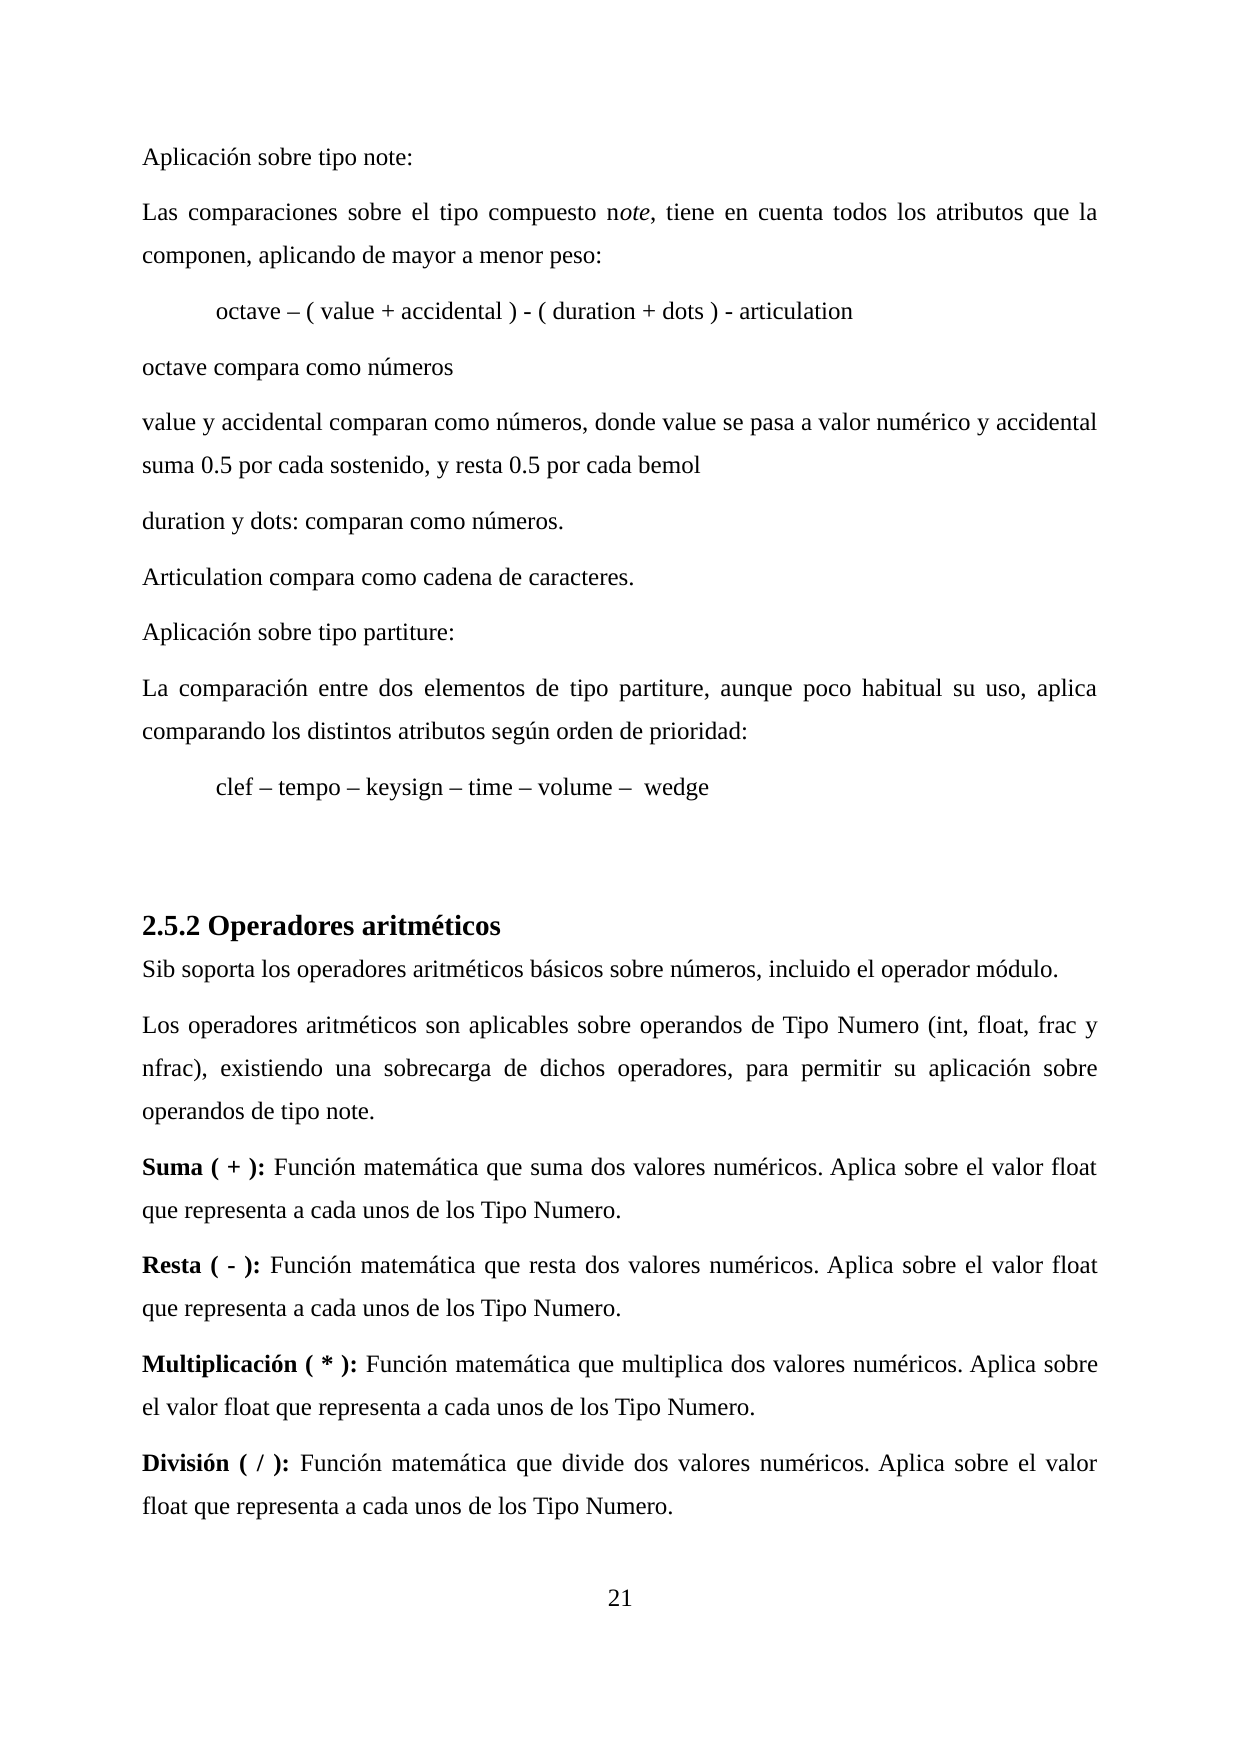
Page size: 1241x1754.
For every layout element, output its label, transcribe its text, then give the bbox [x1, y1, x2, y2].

text clef – tempo – keysign – time – volume – wedge [142, 772, 1098, 801]
text La comparación entre dos elementos de tipo partiture, aunque poco habitual su uso, aplica comparando los distintos atributos según orden de prioridad: [142, 673, 1098, 745]
text Resta ( - ): Función matemática que resta dos valores numéricos. Aplica sobre el valor float que representa a cada unos de los Tipo Numero. [142, 1250, 1098, 1322]
text duration y dots: comparan como números. [142, 506, 1098, 535]
text Articulation compara como cadena de caracteres. [142, 562, 1098, 591]
text Suma ( + ): Función matemática que suma dos valores numéricos. Aplica sobre el valor float que representa a cada unos de los Tipo Numero. [142, 1152, 1098, 1223]
text Los operadores aritméticos son aplicables sobre operandos de Tipo Numero (int, float, frac y nfrac), existiendo una sobrecarga de dichos operadores, para permitir su aplicación sobre operandos de tipo note. [142, 1010, 1098, 1125]
text Aplicación sobre tipo note: [142, 142, 1098, 171]
text octave compara como números [142, 352, 1098, 381]
text value y accidental comparan como números, donde value se pasa a valor numérico y accidental suma 0.5 por cada sostenido, y resta 0.5 por cada bemol [142, 407, 1098, 479]
subtitle 2.5.2 Operadores aritméticos [142, 908, 1098, 942]
text División ( / ): Función matemática que divide dos valores numéricos. Aplica sobre el valor float que representa a cada unos de los Tipo Numero. [142, 1448, 1098, 1520]
text octave – ( value + accidental ) - ( duration + dots ) - articulation [142, 296, 1098, 325]
text Sib soporta los operadores aritméticos básicos sobre números, incluido el operador módulo. [142, 954, 1098, 983]
text Aplicación sobre tipo partiture: [142, 617, 1098, 646]
text Las comparaciones sobre el tipo compuesto note, tiene en cuenta todos los atributos que la componen, aplicando de mayor a menor peso: [142, 197, 1098, 269]
text Multiplicación ( * ): Función matemática que multiplica dos valores numéricos. Aplica sobre el valor float que representa a cada unos de los Tipo Numero. [142, 1349, 1098, 1421]
